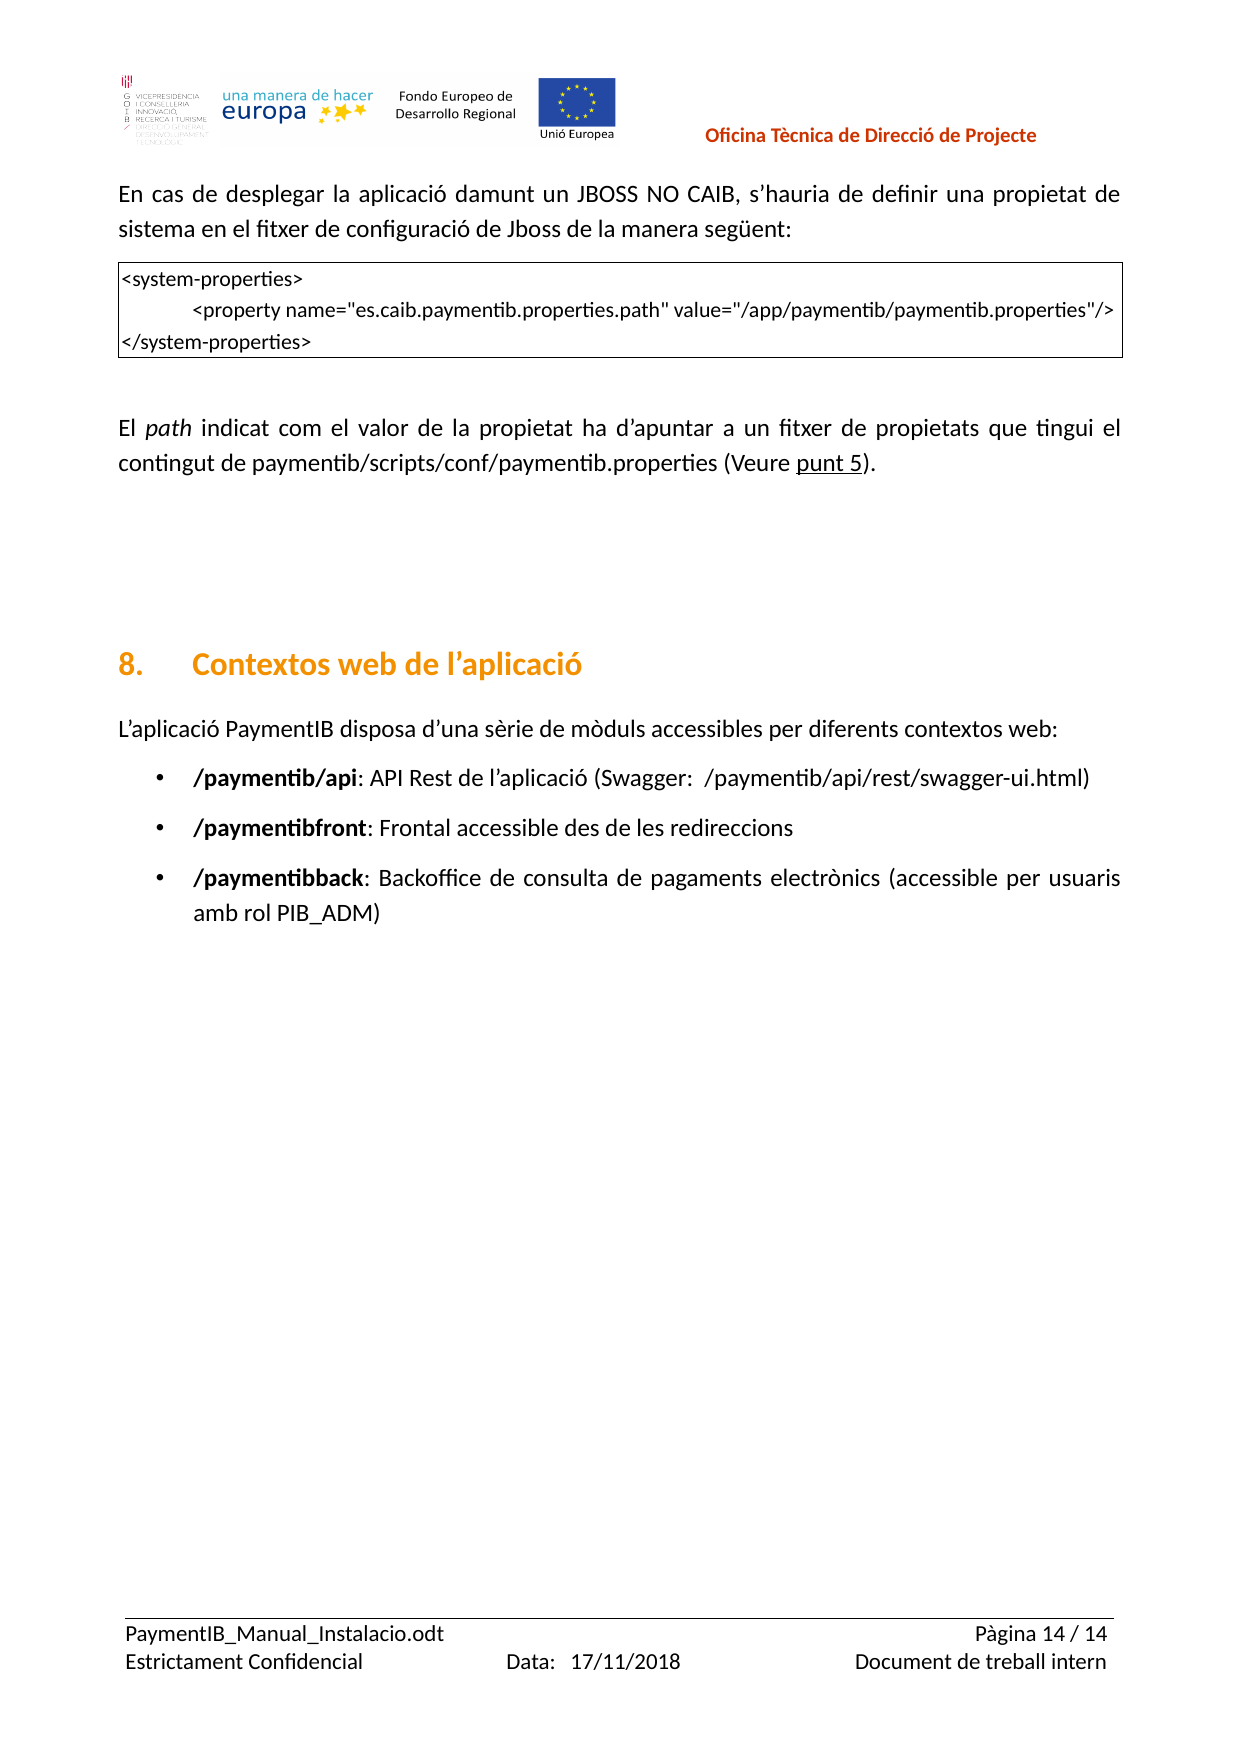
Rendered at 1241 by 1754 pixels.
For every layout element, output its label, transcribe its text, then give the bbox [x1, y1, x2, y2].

list /paymentibfront: Frontal accessible des de les redireccions [156, 812, 1122, 843]
list /paymentib/api: API Rest de l’aplicació (Swagger: /paymentib/api/rest/swagger-ui.html) [156, 762, 1122, 793]
text </system-properties> [119, 325, 1122, 357]
text <property name="es.caib.paymentib.properties.path" value="/app/paymentib/paymentib.properties"/> [119, 293, 1122, 323]
text L’aplicació PaymentIB disposa d’una sèrie de mòduls accessibles per diferents contextos web: [118, 713, 1122, 743]
text El path indicat com el valor de la propietat ha d’apuntar a un fitxer de propietats que tingui el contingut de paymentib/scripts/conf/paymentib.properties (Veure punt 5). [118, 412, 1122, 477]
picture [118, 73, 213, 147]
subtitle Contextos web de l’aplicació [118, 643, 1122, 683]
text <system-properties> [119, 263, 1122, 292]
text En cas de desplegar la aplicació damunt un JBOSS NO CAIB, s’hauria de definir una propietat de sistema en el fitxer de configuració de Jboss de la manera següent: [118, 178, 1122, 243]
picture [219, 73, 621, 147]
list /paymentibback: Backoffice de consulta de pagaments electrònics (accessible per usuaris amb rol PIB_ADM) [156, 862, 1122, 927]
